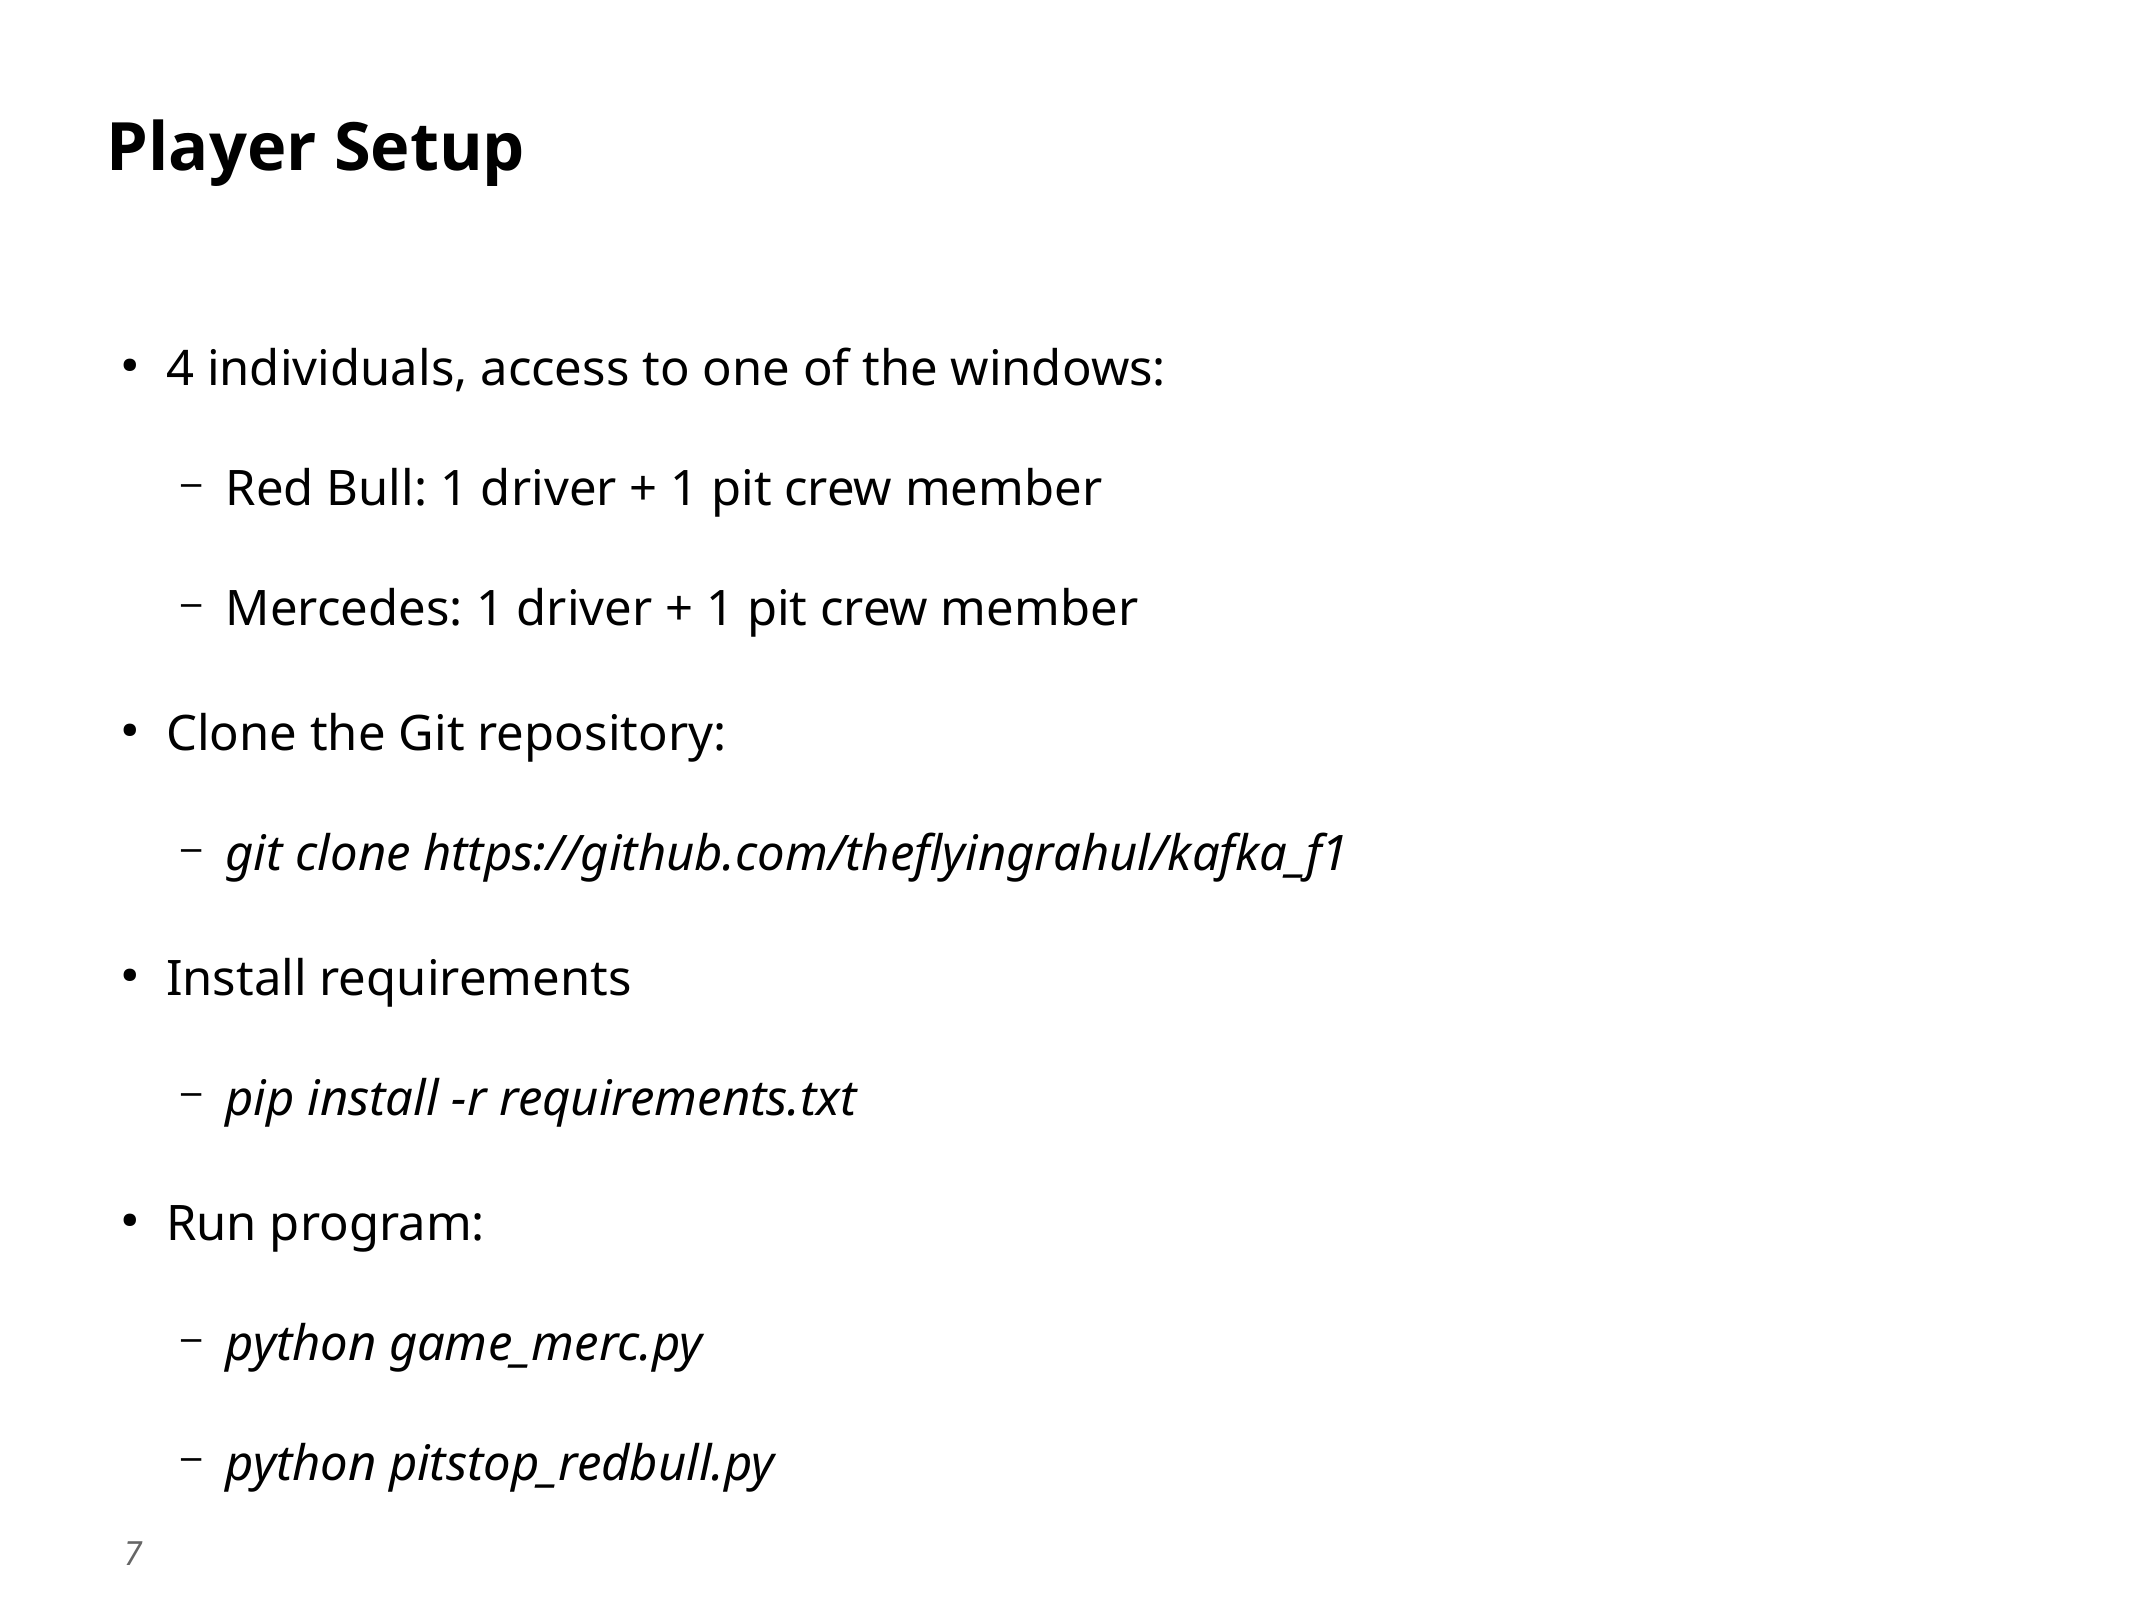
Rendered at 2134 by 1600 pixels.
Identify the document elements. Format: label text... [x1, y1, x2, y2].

title Player Setup [106, 63, 2027, 226]
list 4 individuals, access to one of the windows: Red Bull: 1 driver + 1 pit crew member Mercedes: 1 driver + 1 pit crew member Clone the Git repository: git clone https://github.com/theflyingrahul/kafka_f1 Install requirements pip install -r requirements.txt Run program: python game_merc.py python pitstop_redbull.py [106, 300, 2027, 1501]
